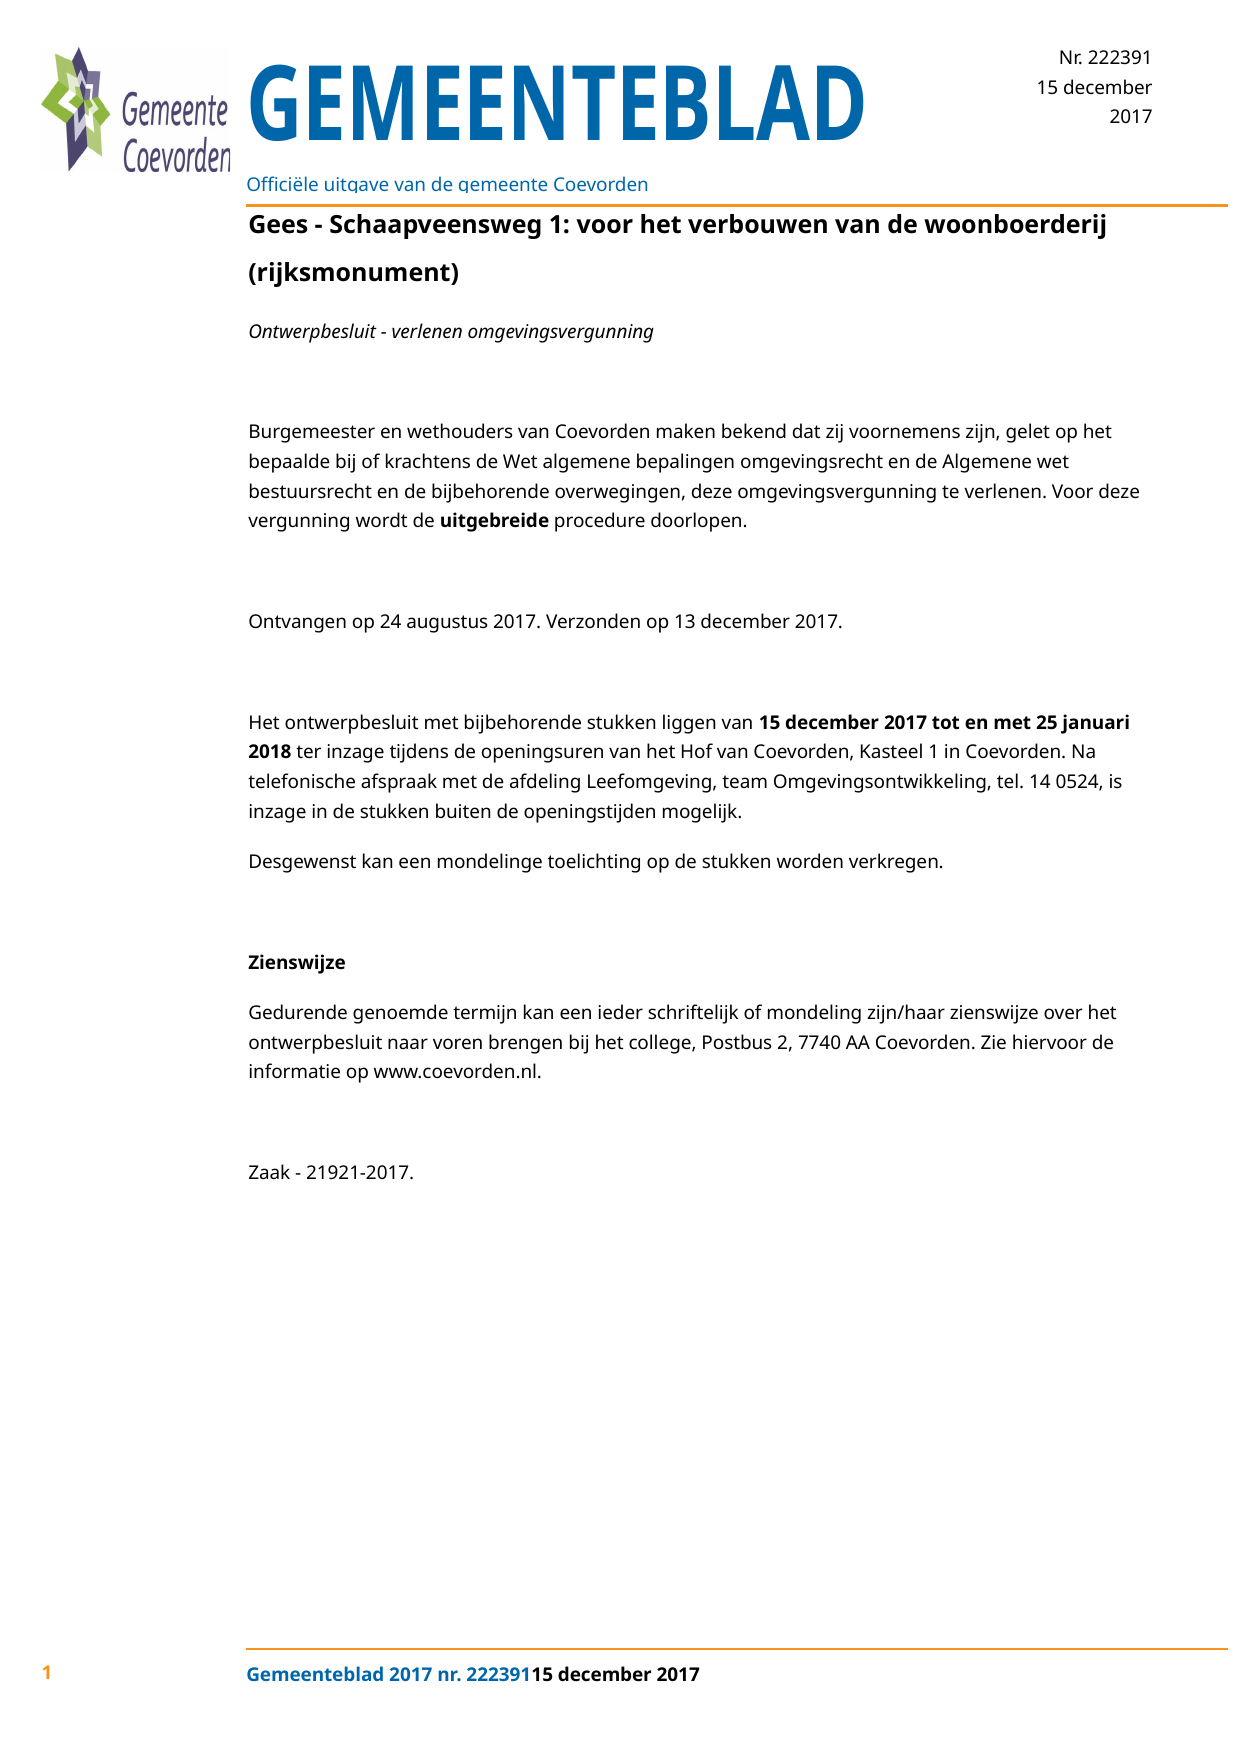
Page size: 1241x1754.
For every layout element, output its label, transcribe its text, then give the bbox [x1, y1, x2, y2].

text Zaak - 21921-2017. [248, 1159, 1152, 1185]
text Ontvangen op 24 augustus 2017. Verzonden op 13 december 2017. [248, 608, 1152, 634]
text Zienswijze [248, 949, 1152, 975]
text Ontwerpbesluit - verlenen omgevingsvergunning [248, 318, 1152, 344]
text Het ontwerpbesluit met bijbehorende stukken liggen van 15 december 2017 tot en met 25 januari 2018 ter inzage tijdens de openingsuren van het Hof van Coevorden, Kasteel 1 in Coevorden. Na telefonische afspraak met de afdeling Leefomgeving, team Omgevingsontwikkeling, tel. 14 0524, is inzage in de stukken buiten de openingstijden mogelijk. [248, 709, 1152, 824]
text Burgemeester en wethouders van Coevorden maken bekend dat zij voornemens zijn, gelet op het bepaalde bij of krachtens de Wet algemene bepalingen omgevingsrecht en de Algemene wet bestuursrecht en de bijbehorende overwegingen, deze omgevingsvergunning te verlenen. Voor deze vergunning wordt de uitgebreide procedure doorlopen. [248, 419, 1152, 533]
picture [41, 47, 231, 172]
text Desgewenst kan een mondelinge toelichting op de stukken worden verkregen. [248, 848, 1152, 874]
text Gedurende genoemde termijn kan een ieder schriftelijk of mondeling zijn/haar zienswijze over het ontwerpbesluit naar voren brengen bij het college, Postbus 2, 7740 AA Coevorden. Zie hiervoor de informatie op www.coevorden.nl. [248, 999, 1152, 1084]
text Gees - Schaapveensweg 1: voor het verbouwen van de woonboerderij (rijksmonument) [248, 207, 1152, 288]
